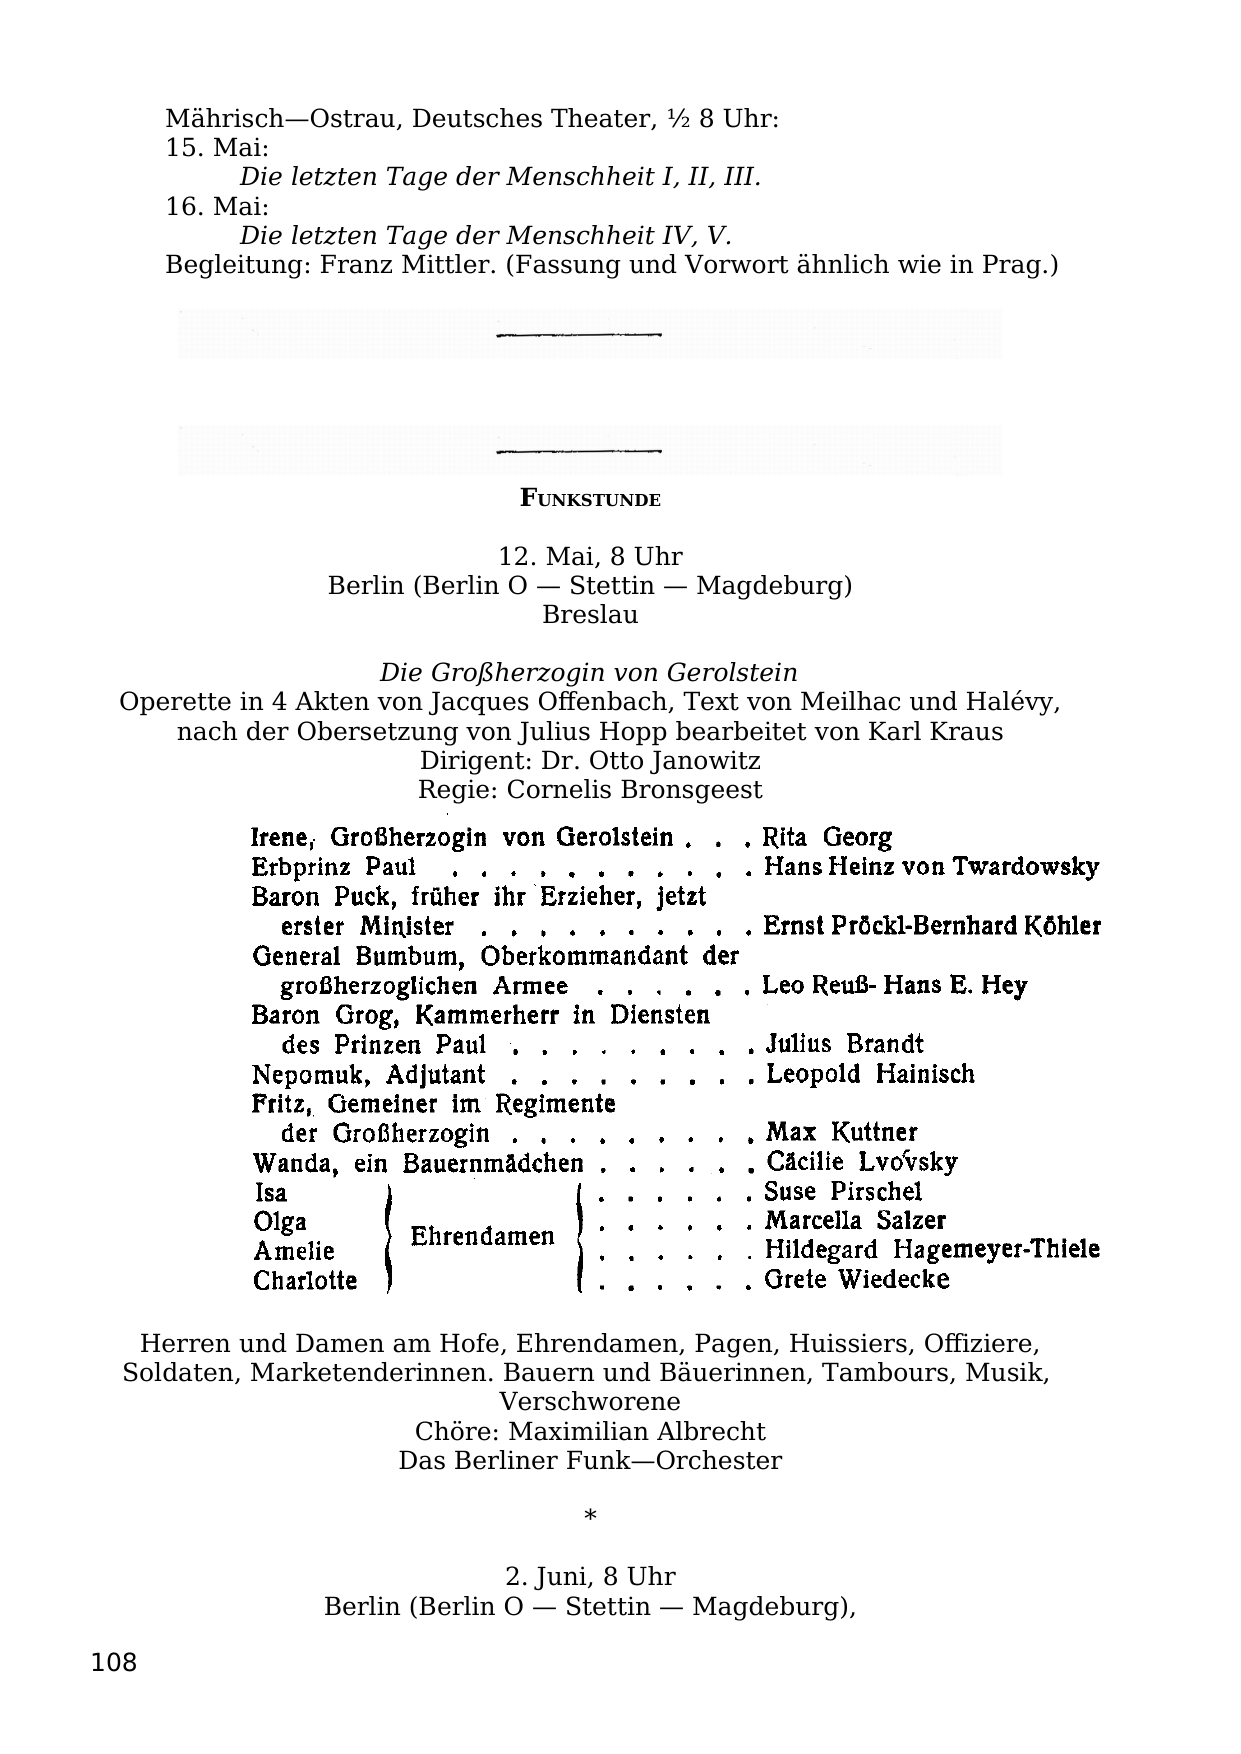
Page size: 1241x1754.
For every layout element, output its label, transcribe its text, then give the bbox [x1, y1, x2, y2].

text Herren und Damen am Hofe, Ehrendamen, Pagen, Huissiers, Offiziere, Soldaten, Marketenderinnen. Bauern und Bäuerinnen, Tambours, Musik, Verschworene [90, 804, 1091, 1417]
text 12. Mai, 8 Uhr [90, 542, 1091, 571]
text Die Großherzogin von Gerolstein [90, 658, 1091, 687]
text Das Berliner Funk—Orchester [90, 1446, 1091, 1475]
picture [232, 813, 1113, 1304]
text Chöre: Maximilian Albrecht [90, 1417, 1091, 1446]
text 15. Mai: [90, 133, 1091, 162]
text Berlin (Berlin O — Stettin — Magdeburg), [90, 1592, 1091, 1621]
text Die letzten Tage der Menschheit IV, V. [240, 221, 1091, 250]
picture [177, 308, 1003, 359]
text Mährisch—Ostrau, Deutsches Theater, ½ 8 Uhr: [90, 104, 1091, 133]
text Operette in 4 Akten von Jacques Offenbach, Text von Meilhac und Halévy, nach der Obersetzung von Julius Hopp bearbeitet von Karl Kraus [90, 687, 1091, 746]
text Begleitung: Franz Mittler. (Fassung und Vorwort ähnlich wie in Prag.) [90, 250, 1091, 279]
text Berlin (Berlin O — Stettin — Magdeburg) [90, 571, 1091, 600]
text Breslau [90, 600, 1091, 629]
text Dirigent: Dr. Otto Janowitz [90, 746, 1091, 775]
text Regie: Cornelis Bronsgeest [90, 775, 1091, 804]
text Die letzten Tage der Menschheit I, II, III. [240, 162, 1091, 192]
text * [90, 1504, 1091, 1533]
picture [177, 425, 1003, 476]
text 2. Juni, 8 Uhr [90, 1562, 1091, 1592]
text Funkstunde [90, 425, 1091, 512]
text 16. Mai: [90, 192, 1091, 221]
